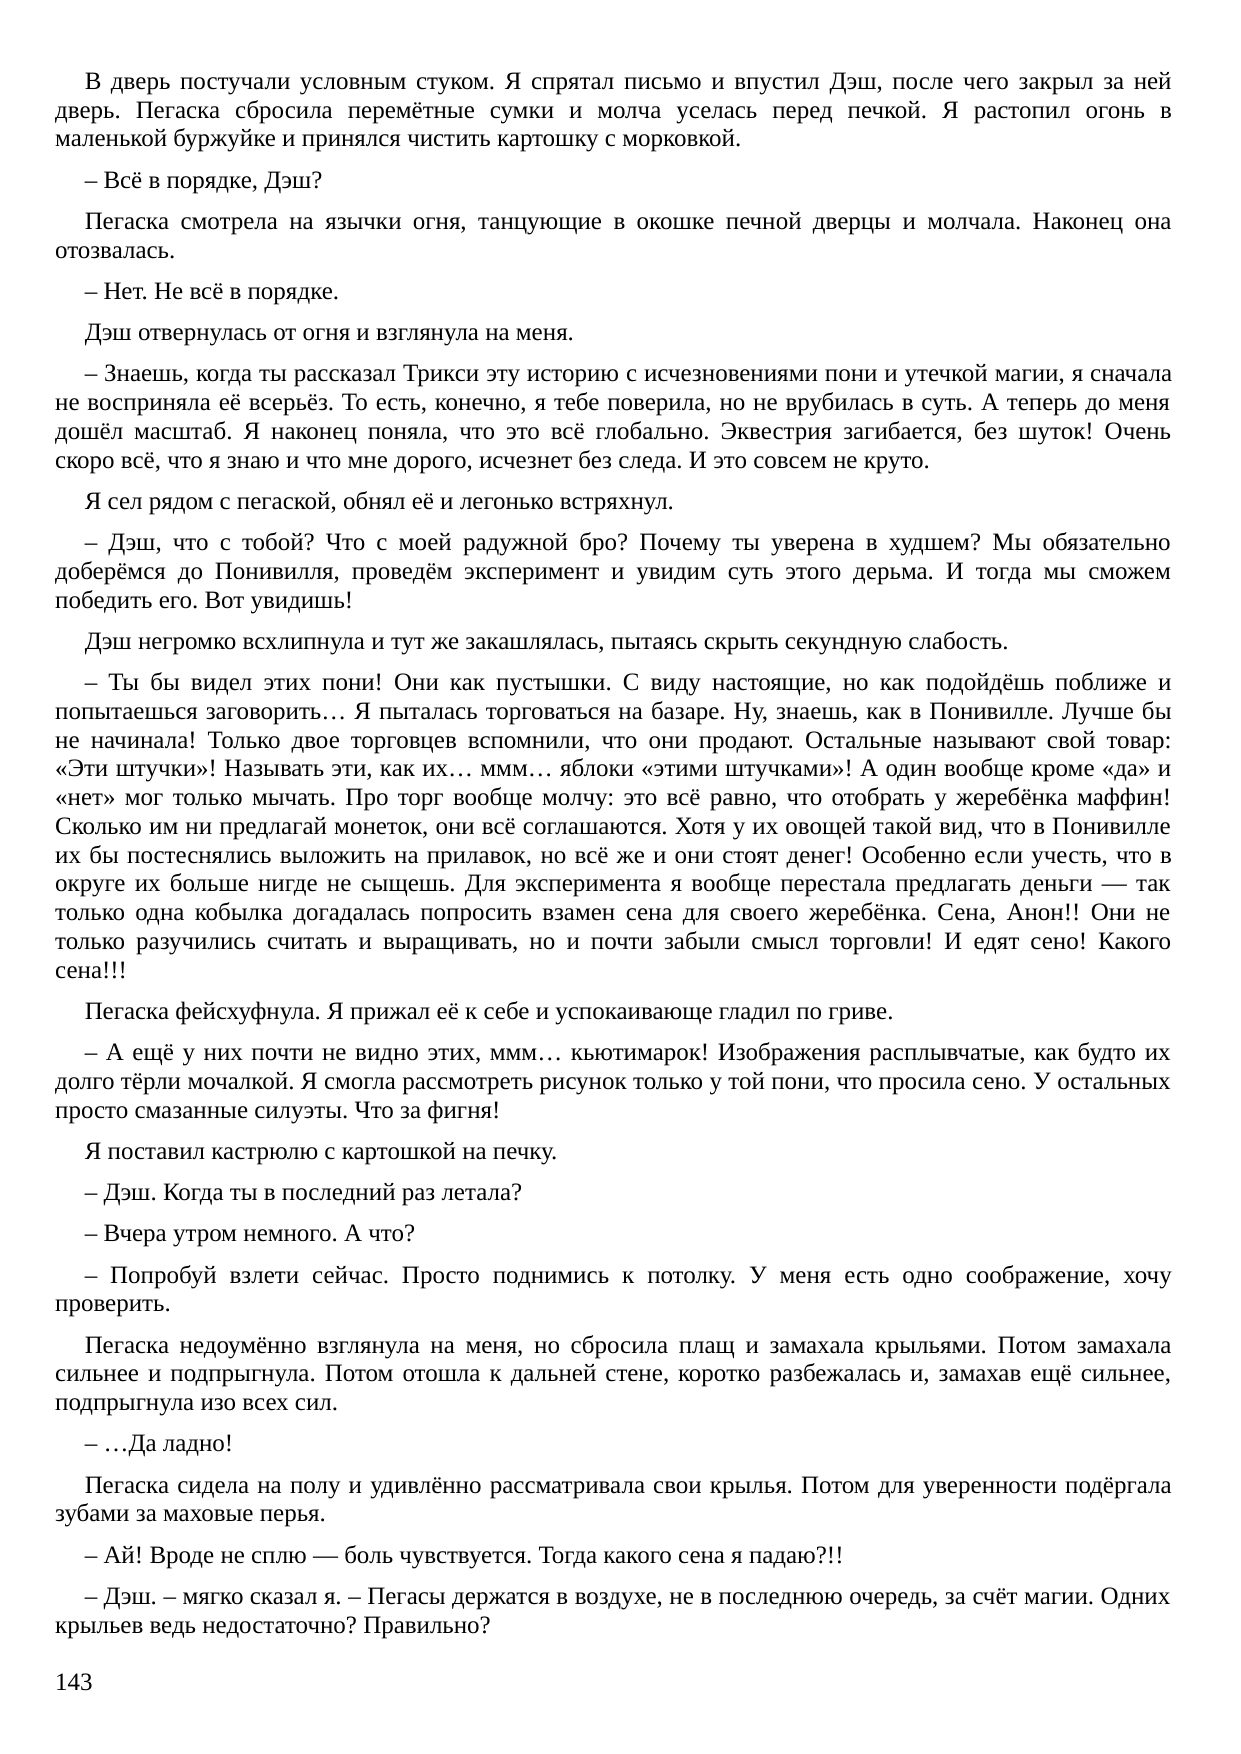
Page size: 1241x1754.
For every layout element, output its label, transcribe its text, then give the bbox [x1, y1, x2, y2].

text Пегаска недоумённо взглянула на меня, но сбросила плащ и замахала крыльями. Потом замахала сильнее и подпрыгнула. Потом отошла к дальней стене, коротко разбежалась и, замахав ещё сильнее, подпрыгнула изо всех сил. [55, 1330, 1173, 1416]
text – Вчера утром немного. А что? [55, 1218, 1173, 1247]
text Пегаска смотрела на язычки огня, танцующие в окошке печной дверцы и молчала. Наконец она отозвалась. [55, 206, 1173, 263]
text Дэш негромко всхлипнула и тут же закашлялась, пытаясь скрыть секундную слабость. [55, 626, 1173, 655]
text – Дэш, что с тобой? Что с моей радужной бро? Почему ты уверена в худшем? Мы обязательно доберёмся до Понивилля, проведём эксперимент и увидим суть этого дерьма. И тогда мы сможем победить его. Вот увидишь! [55, 527, 1173, 613]
text – …Да ладно! [55, 1428, 1173, 1457]
text – Знаешь, когда ты рассказал Трикси эту историю с исчезновениями пони и утечкой магии, я сначала не восприняла её всерьёз. То есть, конечно, я тебе поверила, но не врубилась в суть. А теперь до меня дошёл масштаб. Я наконец поняла, что это всё глобально. Эквестрия загибается, без шуток! Очень скоро всё, что я знаю и что мне дорого, исчезнет без следа. И это совсем не круто. [55, 358, 1173, 473]
text Пегаска сидела на полу и удивлённо рассматривала свои крылья. Потом для уверенности подёргала зубами за маховые перья. [55, 1470, 1173, 1527]
text – Ты бы видел этих пони! Они как пустышки. С виду настоящие, но как подойдёшь поближе и попытаешься заговорить… Я пыталась торговаться на базаре. Ну, знаешь, как в Понивилле. Лучше бы не начинала! Только двое торговцев вспомнили, что они продают. Остальные называют свой товар: «Эти штучки»! Называть эти, как их… ммм… яблоки «этими штучками»! А один вообще кроме «да» и «нет» мог только мычать. Про торг вообще молчу: это всё равно, что отобрать у жеребёнка маффин! Сколько им ни предлагай монеток, они всё соглашаются. Хотя у их овощей такой вид, что в Понивилле их бы постеснялись выложить на прилавок, но всё же и они стоят денег! Особенно если учесть, что в округе их больше нигде не сыщешь. Для эксперимента я вообще перестала предлагать деньги — так только одна кобылка догадалась попросить взамен сена для своего жеребёнка. Сена, Анон!! Они не только разучились считать и выращивать, но и почти забыли смысл торговли! И едят сено! Какого сена!!! [55, 667, 1173, 983]
text – Дэш. – мягко сказал я. – Пегасы держатся в воздухе, не в последнюю очередь, за счёт магии. Одних крыльев ведь недостаточно? Правильно? [55, 1581, 1173, 1638]
text – А ещё у них почти не видно этих, ммм… кьютимарок! Изображения расплывчатые, как будто их долго тёрли мочалкой. Я смогла рассмотреть рисунок только у той пони, что просила сено. У остальных просто смазанные силуэты. Что за фигня! [55, 1037, 1173, 1123]
text – Нет. Не всё в порядке. [55, 276, 1173, 305]
text – Всё в порядке, Дэш? [55, 165, 1173, 193]
text – Ай! Вроде не сплю — боль чувствуется. Тогда какого сена я падаю?!! [55, 1540, 1173, 1568]
text – Попробуй взлети сейчас. Просто поднимись к потолку. У меня есть одно соображение, хочу проверить. [55, 1260, 1173, 1317]
text Я поставил кастрюлю с картошкой на печку. [55, 1136, 1173, 1165]
text Пегаска фейсхуфнула. Я прижал её к себе и успокаивающе гладил по гриве. [55, 996, 1173, 1025]
text – Дэш. Когда ты в последний раз летала? [55, 1177, 1173, 1206]
text Я сел рядом с пегаской, обнял её и легонько встряхнул. [55, 486, 1173, 515]
text В дверь постучали условным стуком. Я спрятал письмо и впустил Дэш, после чего закрыл за ней дверь. Пегаска сбросила перемётные сумки и молча уселась перед печкой. Я растопил огонь в маленькой буржуйке и принялся чистить картошку с морковкой. [55, 66, 1173, 152]
text Дэш отвернулась от огня и взглянула на меня. [55, 317, 1173, 346]
